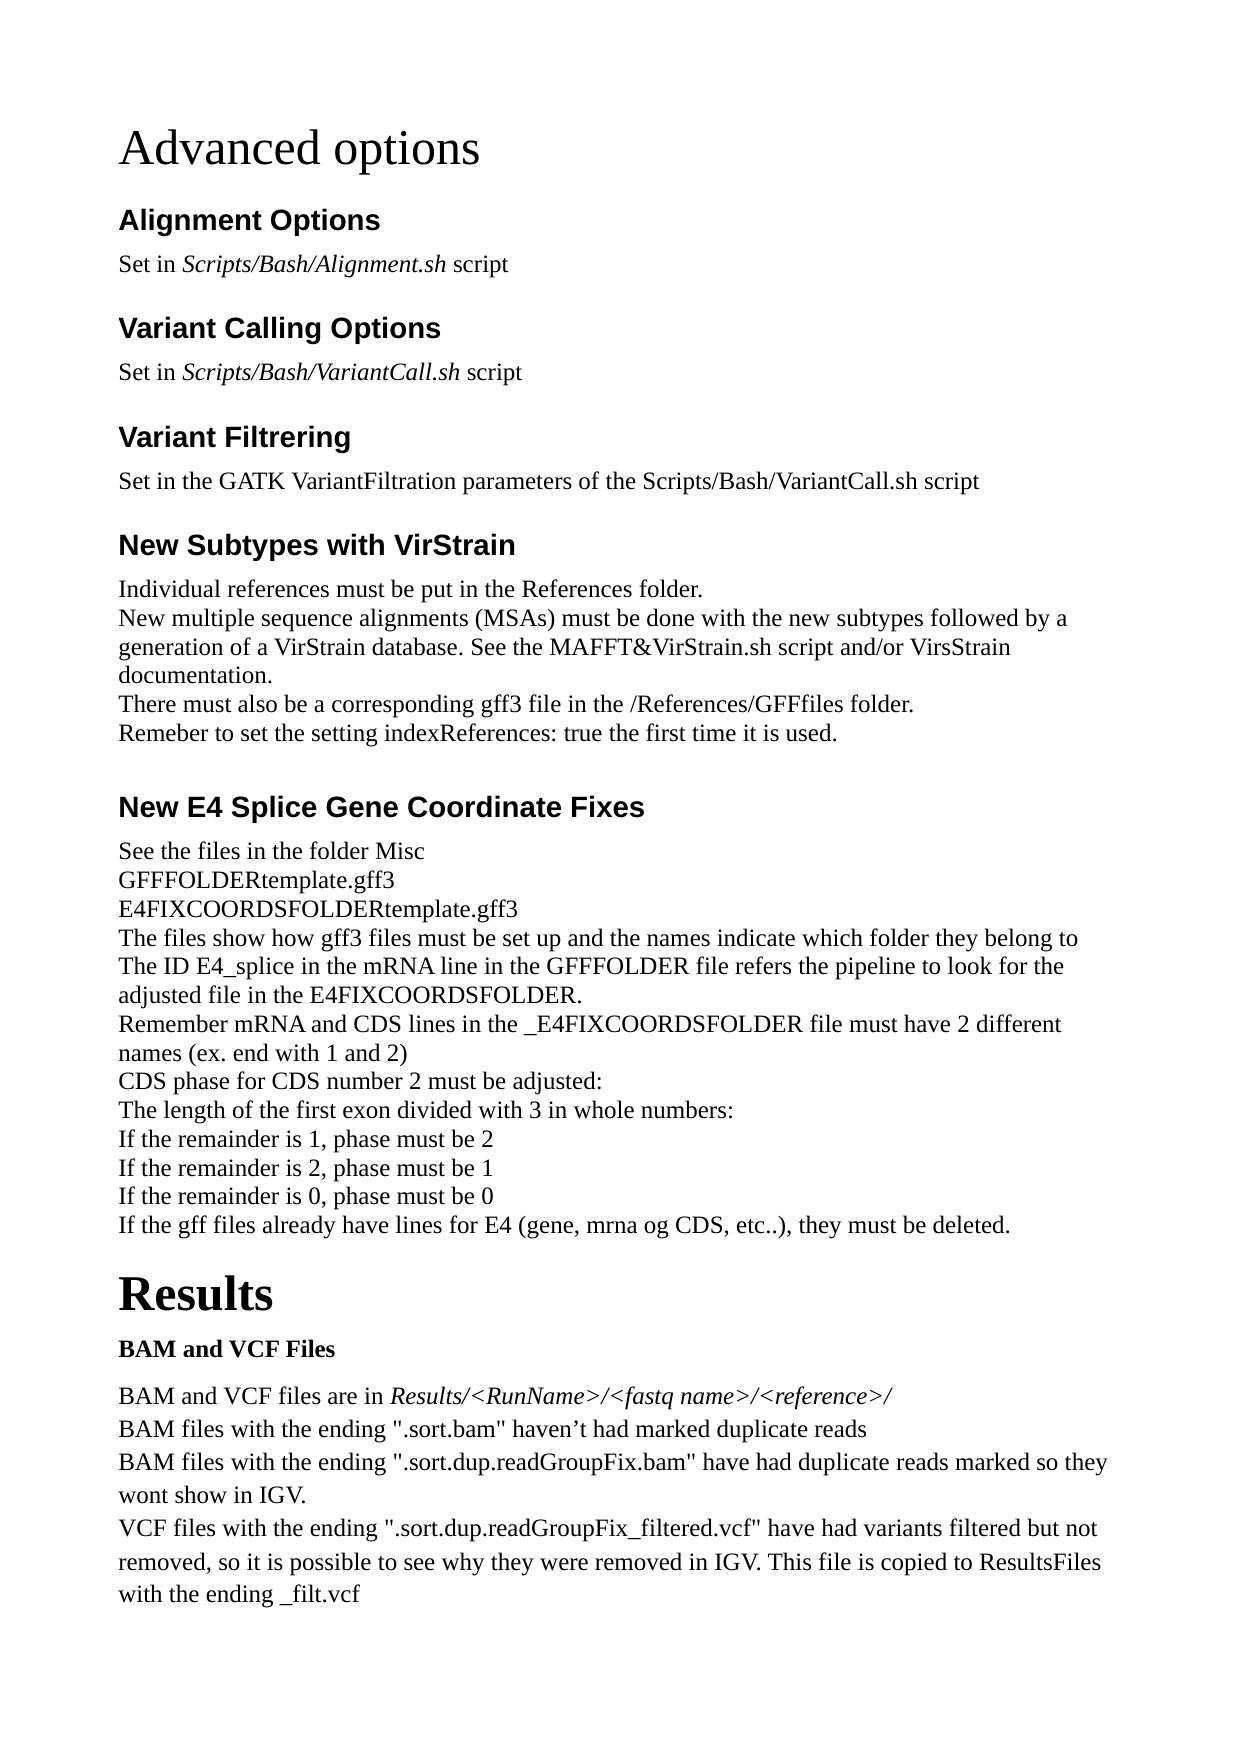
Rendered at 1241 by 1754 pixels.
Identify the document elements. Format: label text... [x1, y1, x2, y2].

text E4FIXCOORDSFOLDERtemplate.gff3 [118, 894, 1122, 923]
text If the remainder is 1, phase must be 2 [118, 1124, 1122, 1153]
text Set in the GATK VariantFiltration parameters of the Scripts/Bash/VariantCall.sh script [118, 466, 1122, 494]
text The ID E4_splice in the mRNA line in the GFFFOLDER file refers the pipeline to look for the adjusted file in the E4FIXCOORDSFOLDER. Remember mRNA and CDS lines in the _E4FIXCOORDSFOLDER file must have 2 different names (ex. end with 1 and 2) [118, 951, 1122, 1066]
subtitle Advanced options [118, 118, 1122, 176]
subtitle Results [118, 1264, 1122, 1321]
subtitle Variant Filtrering [118, 419, 1122, 453]
text Set in Scripts/Bash/VariantCall.sh script [118, 357, 1122, 386]
subtitle Variant Calling Options [118, 311, 1122, 345]
subtitle New E4 Splice Gene Coordinate Fixes [118, 790, 1122, 824]
text Set in Scripts/Bash/Alignment.sh script [118, 249, 1122, 278]
subtitle Alignment Options [118, 203, 1122, 236]
subtitle New Subtypes with VirStrain [118, 528, 1122, 562]
text There must also be a corresponding gff3 file in the /References/GFFfiles folder. [118, 689, 1122, 718]
text New multiple sequence alignments (MSAs) must be done with the new subtypes followed by a generation of a VirStrain database. See the MAFFT&VirStrain.sh script and/or VirsStrain documentation. [118, 603, 1122, 689]
text Individual references must be put in the References folder. [118, 574, 1122, 603]
text If the remainder is 0, phase must be 0 [118, 1181, 1122, 1210]
text The files show how gff3 files must be set up and the names indicate which folder they belong to [118, 923, 1122, 951]
text If the remainder is 2, phase must be 1 [118, 1153, 1122, 1181]
text CDS phase for CDS number 2 must be adjusted: [118, 1066, 1122, 1095]
text If the gff files already have lines for E4 (gene, mrna og CDS, etc..), they must be deleted. [118, 1210, 1122, 1239]
text BAM and VCF Files [118, 1334, 1122, 1363]
text Remeber to set the setting indexReferences: true the first time it is used. [118, 718, 1122, 747]
text See the files in the folder Misc GFFFOLDERtemplate.gff3 [118, 836, 1122, 894]
text BAM and VCF files are in Results/<RunName>/<fastq name>/<reference>/ BAM files with the ending ".sort.bam" haven’t had marked duplicate reads BAM files with the ending ".sort.dup.readGroupFix.bam" have had duplicate reads marked so they wont show in IGV. VCF files with the ending ".sort.dup.readGroupFix_filtered.vcf" have had variants filtered but not removed, so it is possible to see why they were removed in IGV. This file is copied to ResultsFiles with the ending _filt.vcf [118, 1381, 1122, 1608]
text The length of the first exon divided with 3 in whole numbers: [118, 1095, 1122, 1124]
